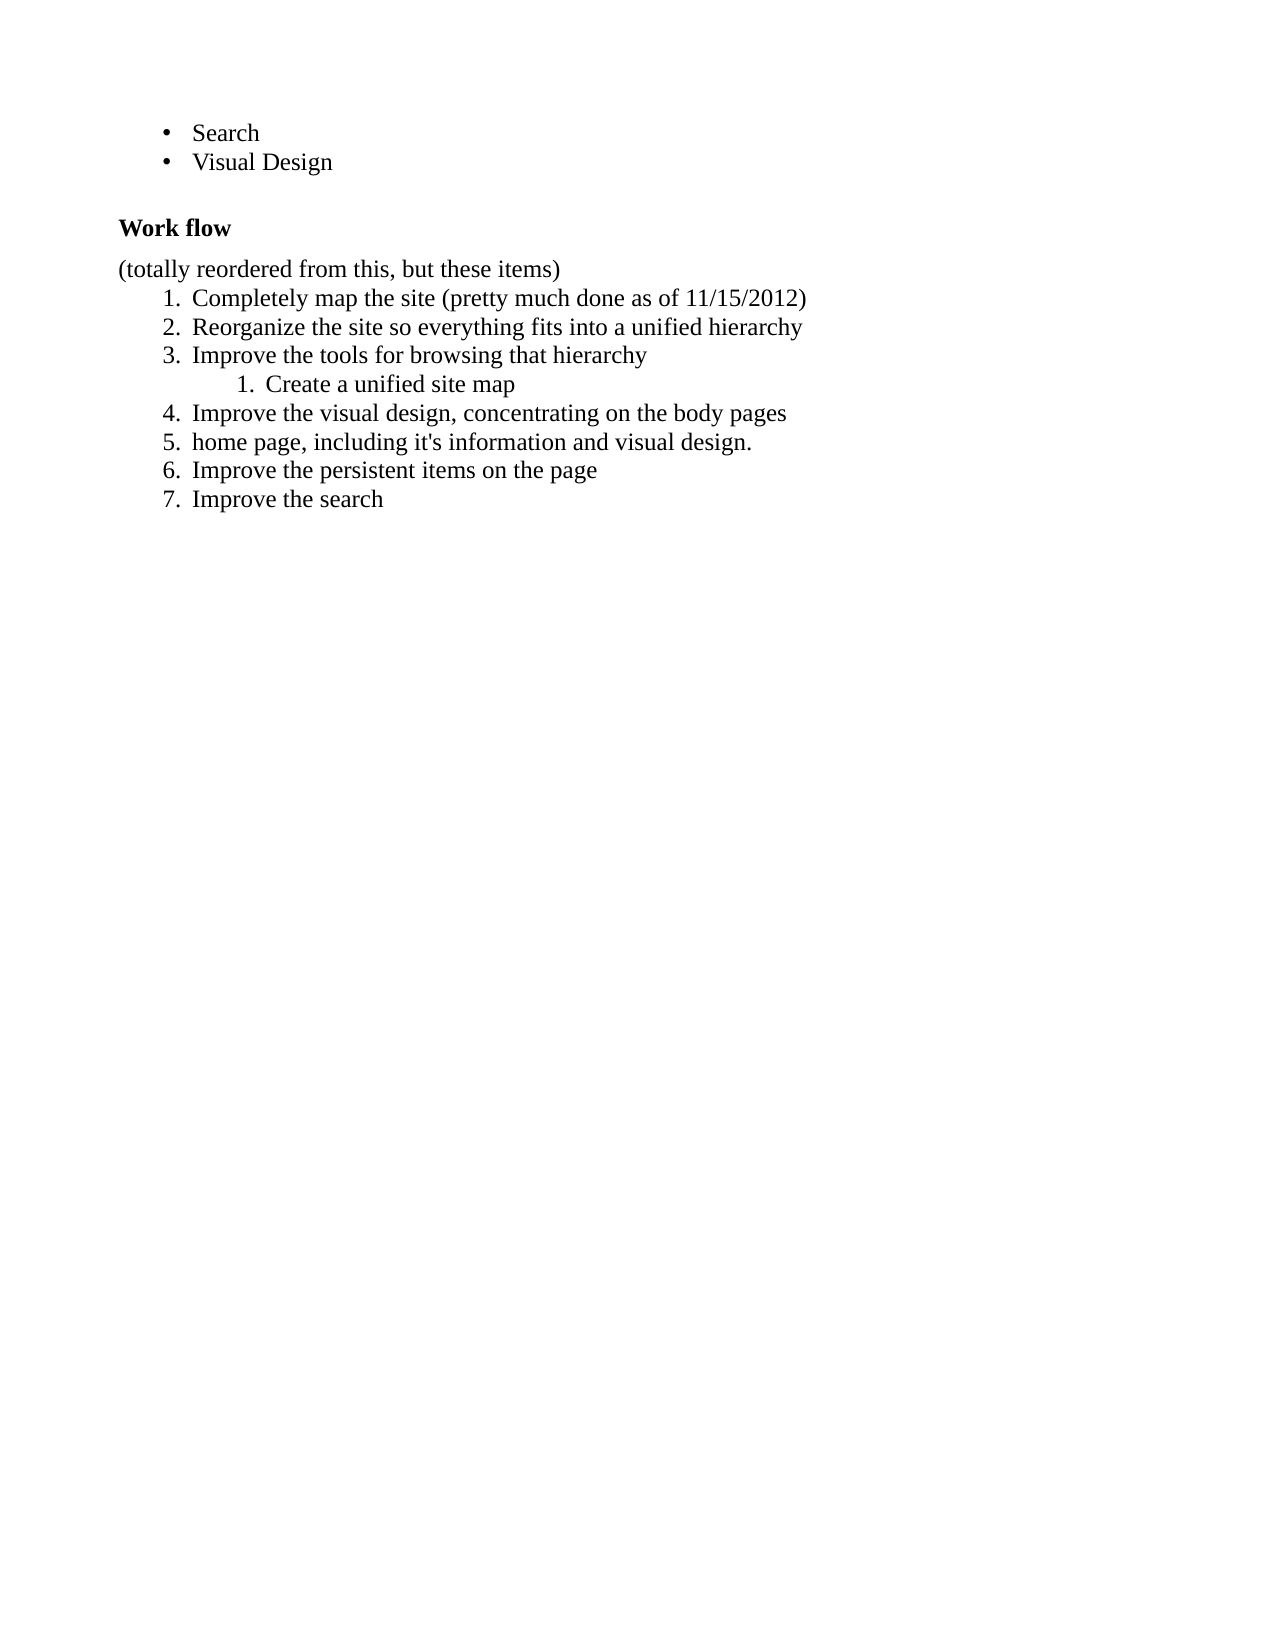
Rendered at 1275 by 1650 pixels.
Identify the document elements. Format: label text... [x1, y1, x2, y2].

list Improve the tools for browsing that hierarchy [162, 341, 1157, 369]
subtitle Work flow [118, 213, 1157, 242]
list Improve the search [162, 484, 1157, 513]
list Improve the visual design, concentrating on the body pages [162, 398, 1157, 427]
list Completely map the site (pretty much done as of 11/15/2012) [162, 283, 1157, 312]
list Reorganize the site so everything fits into a unified hierarchy [162, 312, 1157, 341]
list Create a unified site map [236, 369, 1157, 398]
text (totally reordered from this, but these items) [118, 254, 1157, 283]
list Visual Design [162, 147, 1157, 176]
list home page, including it's information and visual design. [162, 427, 1157, 456]
list Search [162, 118, 1157, 147]
list Improve the persistent items on the page [162, 456, 1157, 484]
